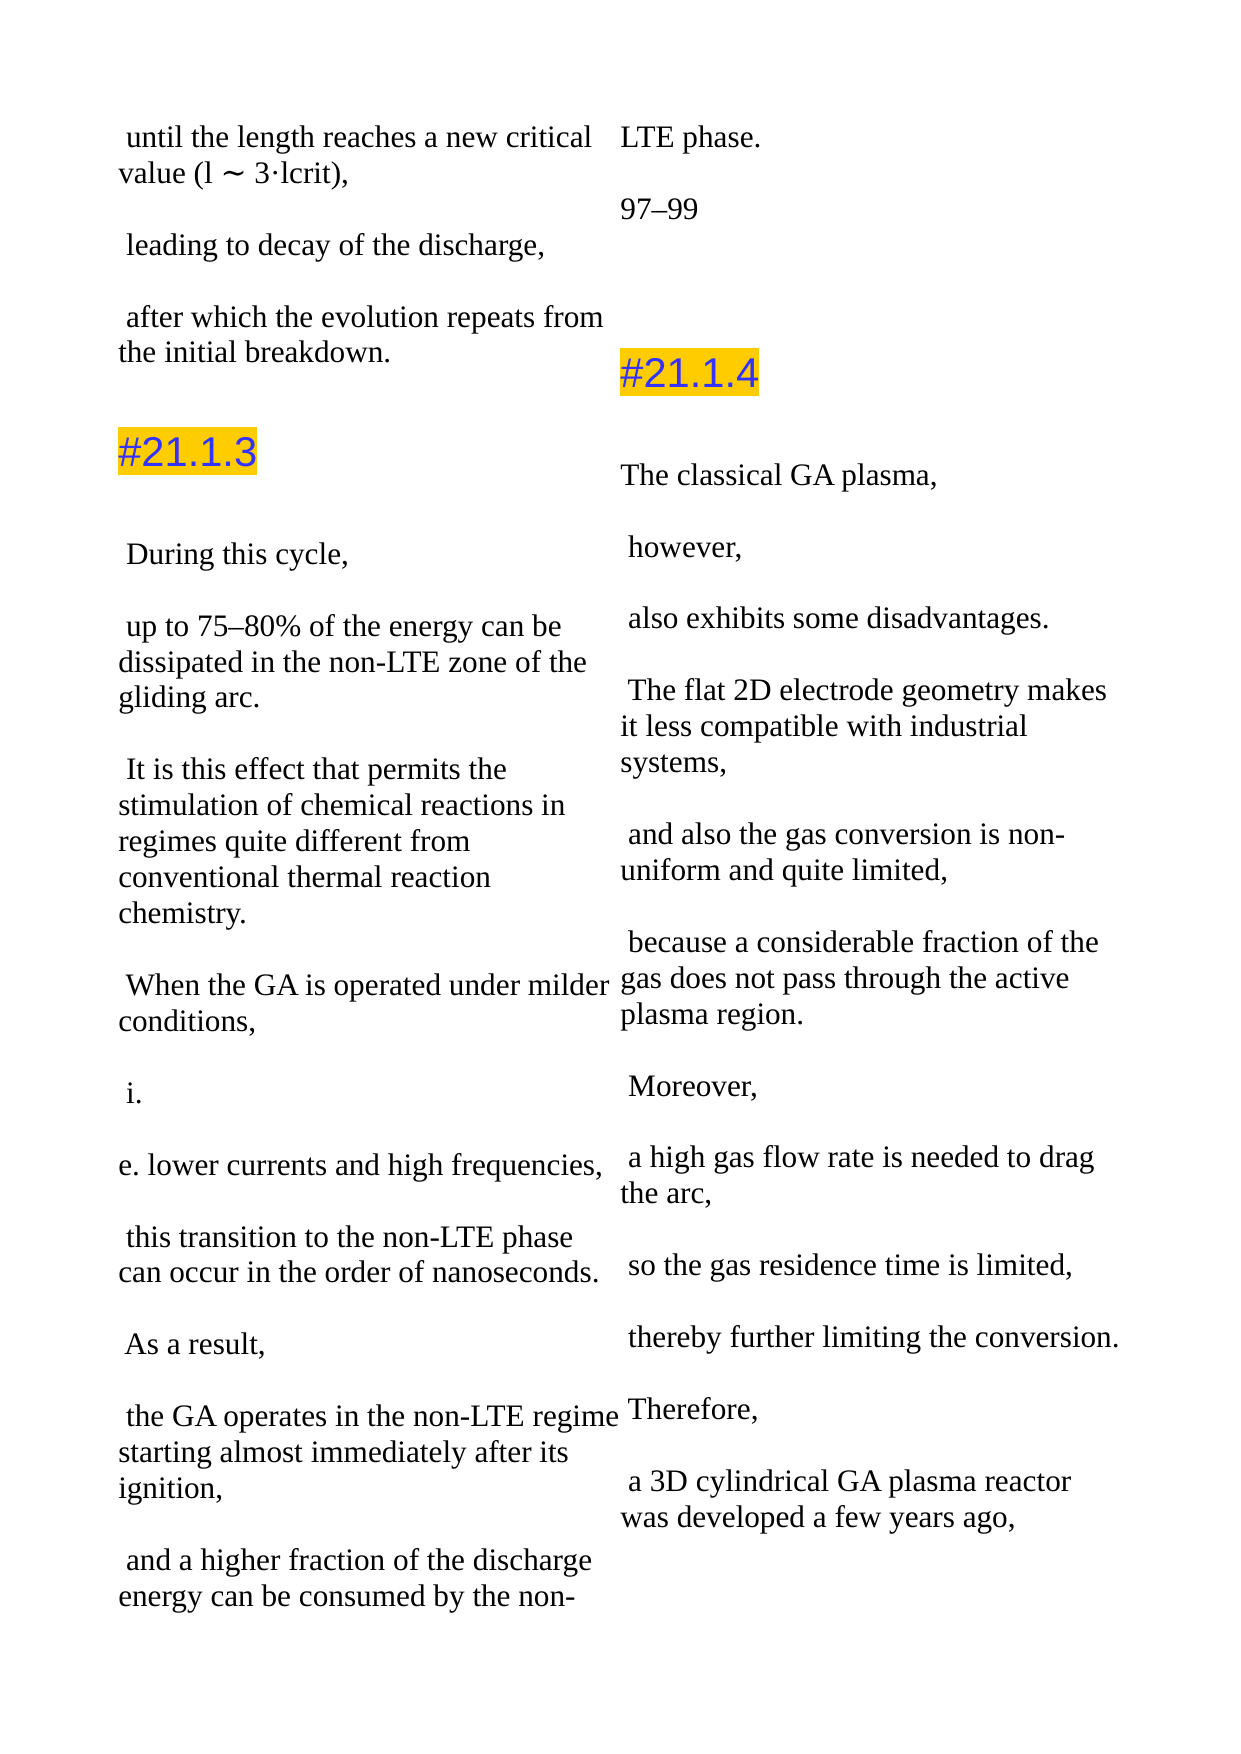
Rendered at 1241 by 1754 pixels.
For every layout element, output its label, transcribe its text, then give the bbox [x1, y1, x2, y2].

text #21.1.4 [620, 348, 1122, 396]
text until the length reaches a new critical value (l ∼ 3·lcrit), [118, 118, 620, 190]
text It is this effect that permits the stimulation of chemical reactions in regimes quite different from conventional thermal reaction chemistry. [118, 751, 620, 930]
text and also the gas conversion is non-uniform and quite limited, [620, 815, 1122, 887]
text a high gas flow rate is needed to drag the arc, [620, 1139, 1122, 1211]
text leading to decay of the discharge, [118, 226, 620, 262]
text also exhibits some disadvantages. [620, 600, 1122, 636]
text after which the evolution repeats from the initial breakdown. [118, 298, 620, 370]
text The classical GA plasma, [620, 456, 1122, 492]
text the GA operates in the non-LTE regime starting almost immediately after its ignition, [118, 1397, 620, 1505]
text so the gas residence time is limited, [620, 1247, 1122, 1282]
text because a considerable fraction of the gas does not pass through the active plasma region. [620, 923, 1122, 1031]
text Therefore, [620, 1390, 1122, 1426]
text LTE phase. [620, 118, 1122, 154]
text The flat 2D electrode geometry makes it less compatible with industrial systems, [620, 672, 1122, 779]
text and a higher fraction of the discharge energy can be consumed by the non- [118, 1541, 620, 1613]
text #21.1.3 [118, 427, 620, 475]
text a 3D cylindrical GA plasma reactor was developed a few years ago, [620, 1462, 1122, 1534]
text however, [620, 528, 1122, 564]
text When the GA is operated under milder conditions, [118, 966, 620, 1038]
text this transition to the non-LTE phase can occur in the order of nanoseconds. [118, 1218, 620, 1290]
text i. [118, 1074, 620, 1110]
text thereby further limiting the conversion. [620, 1318, 1122, 1354]
text As a result, [118, 1326, 620, 1362]
text e. lower currents and high frequencies, [118, 1146, 620, 1182]
text up to 75–80% of the energy can be dissipated in the non-LTE zone of the gliding arc. [118, 607, 620, 715]
text During this cycle, [118, 535, 620, 571]
text 97–99 [620, 190, 1122, 226]
text Moreover, [620, 1067, 1122, 1103]
